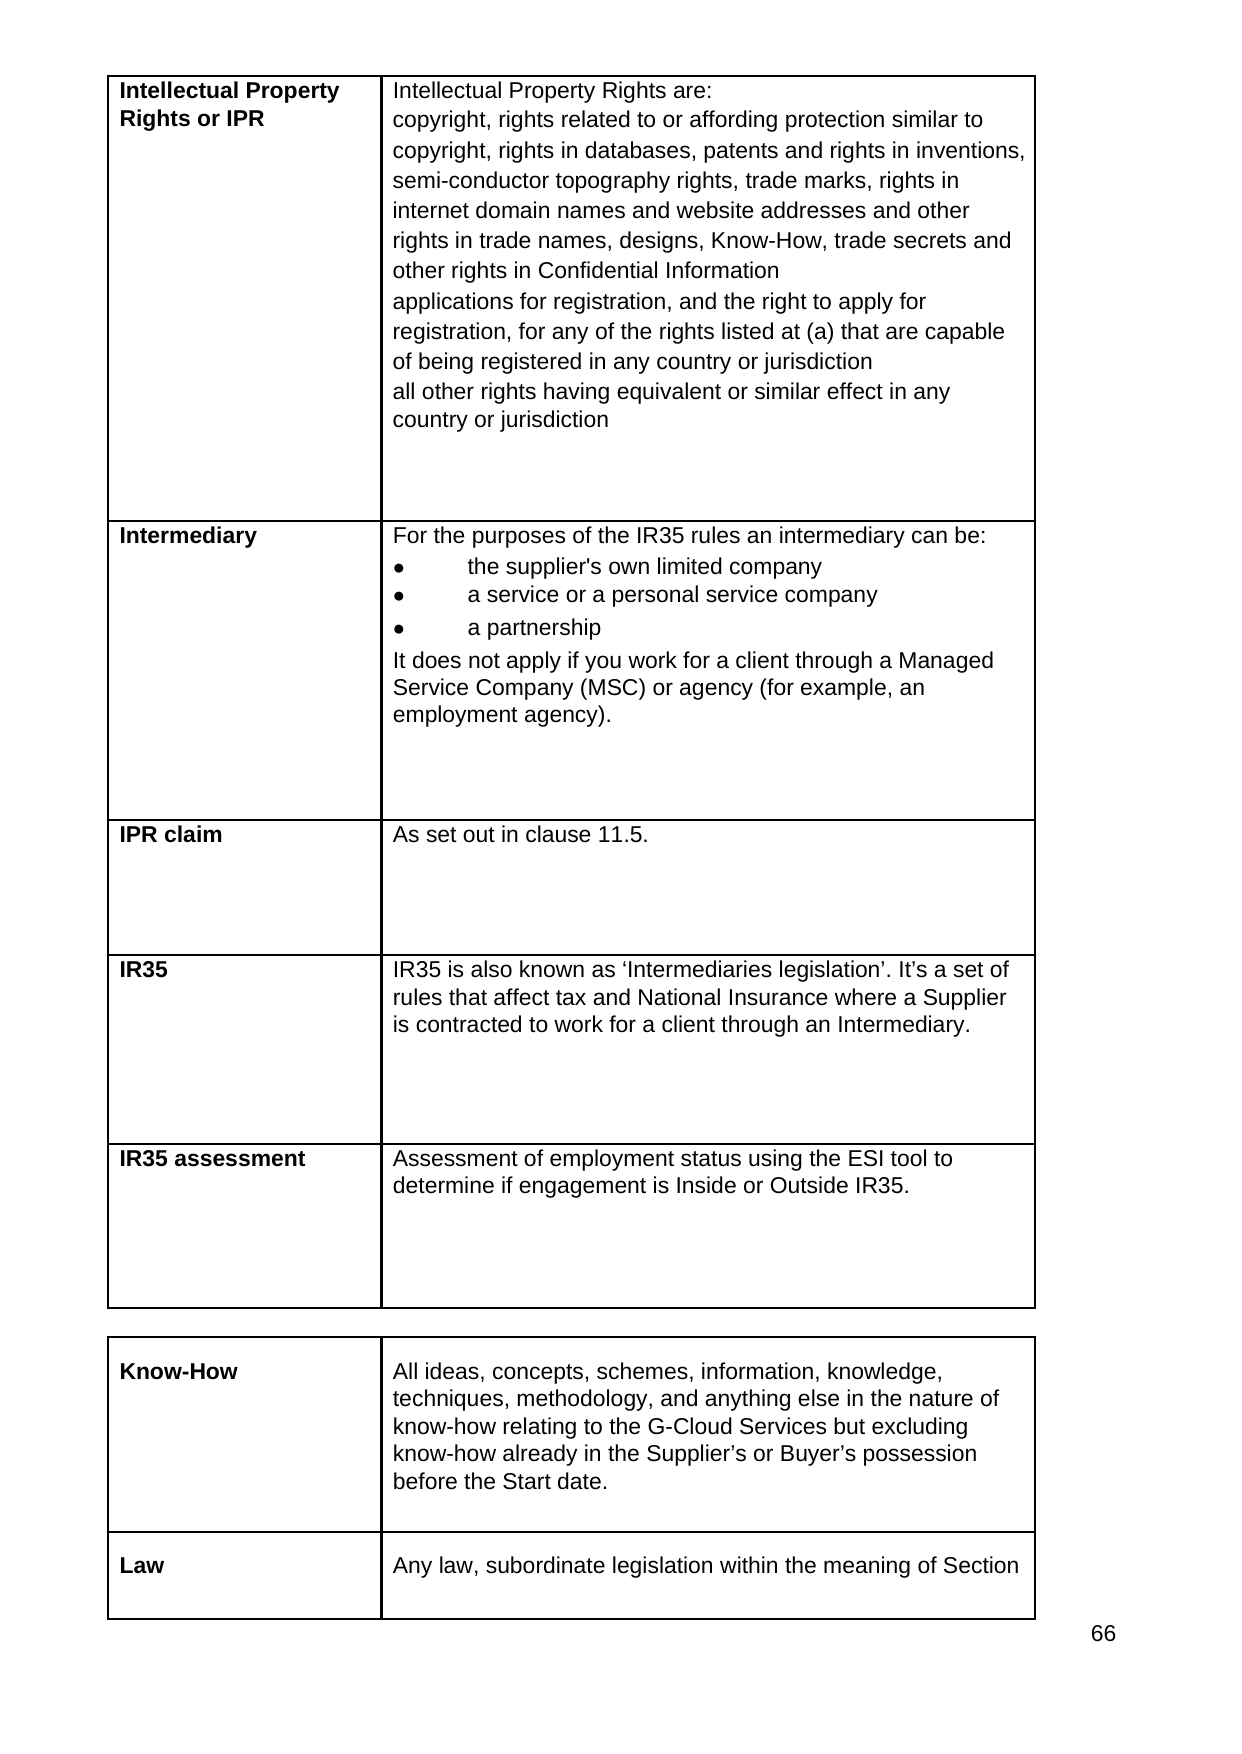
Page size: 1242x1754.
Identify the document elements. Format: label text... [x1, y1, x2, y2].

table_cell Intellectual Property Rights are: copyright, rights related to or affording protection similar to copyright, rights in databases, patents and rights in inventions, semi-conductor topography rights, trade marks, rights in internet domain names and website addresses and other rights in trade names, designs, Know-How, trade secrets and other rights in Confidential Information applications for registration, and the right to apply for registration, for any of the rights listed at (a) that are capable of being registered in any country or jurisdiction all other rights having equivalent or similar effect in any country or jurisdiction [383, 77, 1034, 520]
table_cell IPR claim [109, 821, 380, 954]
table_cell For the purposes of the IR35 rules an intermediary can be: the supplier's own limited company a service or a personal service company a partnership It does not apply if you work for a client through a Managed Service Company (MSC) or agency (for example, an employment agency). [383, 522, 1034, 819]
table_cell IR35 [109, 956, 380, 1143]
table_cell Law [109, 1533, 380, 1617]
table_cell IR35 is also known as ‘Intermediaries legislation’. It’s a set of rules that affect tax and National Insurance where a Supplier is contracted to work for a client through an Intermediary. [383, 956, 1034, 1143]
table_header Know-How [109, 1338, 380, 1531]
table_cell Any law, subordinate legislation within the meaning of Section [383, 1533, 1034, 1617]
table_cell IR35 assessment [109, 1145, 380, 1307]
table_cell As set out in clause 11.5. [383, 821, 1034, 954]
table_cell Intermediary [109, 522, 380, 819]
table_cell Assessment of employment status using the ESI tool to determine if engagement is Inside or Outside IR35. [383, 1145, 1034, 1307]
table_header All ideas, concepts, schemes, information, knowledge, techniques, methodology, and anything else in the nature of know-how relating to the G-Cloud Services but excluding know-how already in the Supplier’s or Buyer’s possession before the Start date. [383, 1338, 1034, 1531]
table_cell Intellectual Property Rights or IPR [109, 77, 380, 520]
